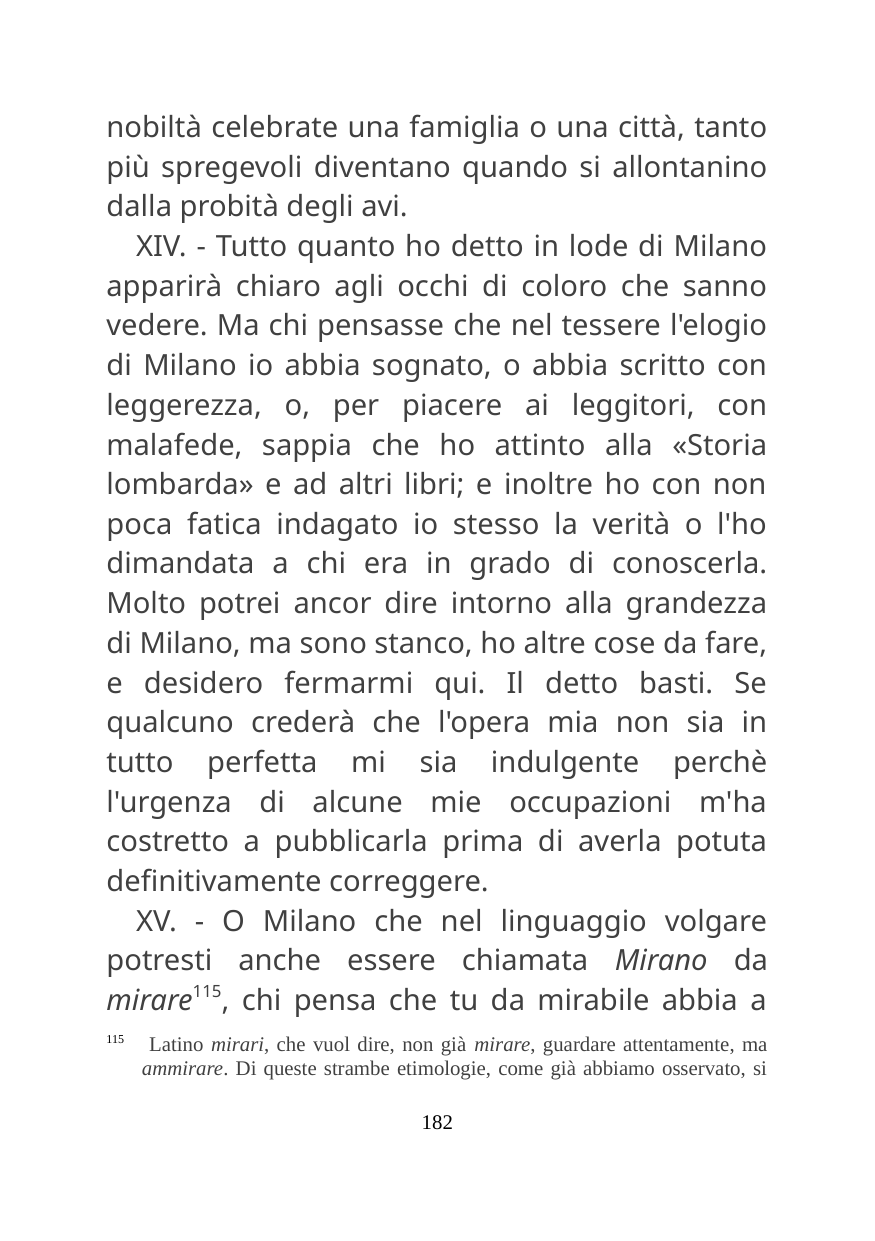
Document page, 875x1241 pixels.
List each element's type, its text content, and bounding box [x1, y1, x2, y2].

text XV. - O Milano che nel linguaggio volgare potresti anche essere chiamata Mirano da mirare, chi pensa che tu da mirabile abbia a [106, 900, 768, 1019]
text Latino mirari, che vuol dire, non già mirare, guardare attentamente, ma ammirare. Di queste strambe etimologie, come già abbiamo osservato, si [106, 1032, 768, 1080]
text XIV. - Tutto quanto ho detto in lode di Milano apparirà chiaro agli occhi di coloro che sanno vedere. Ma chi pensasse che nel tessere l'elogio di Milano io abbia sognato, o abbia scritto con leggerezza, o, per piacere ai leggitori, con malafede, sappia che ho attinto alla «Storia lombarda» e ad altri libri; e inoltre ho con non poca fatica indagato io stesso la verità o l'ho dimandata a chi era in grado di conoscerla. Molto potrei ancor dire intorno alla grandezza di Milano, ma sono stanco, ho altre cose da fare, e desidero fermarmi qui. Il detto basti. Se qualcuno crederà che l'opera mia non sia in tutto perfetta mi sia indulgente perchè l'urgenza di alcune mie occupazioni m'ha costretto a pubblicarla prima di averla potuta definitivamente correggere. [106, 225, 768, 900]
text nobiltà celebrate una famiglia o una città, tanto più spregevoli diventano quando si allontanino dalla probità degli avi. [106, 106, 768, 225]
